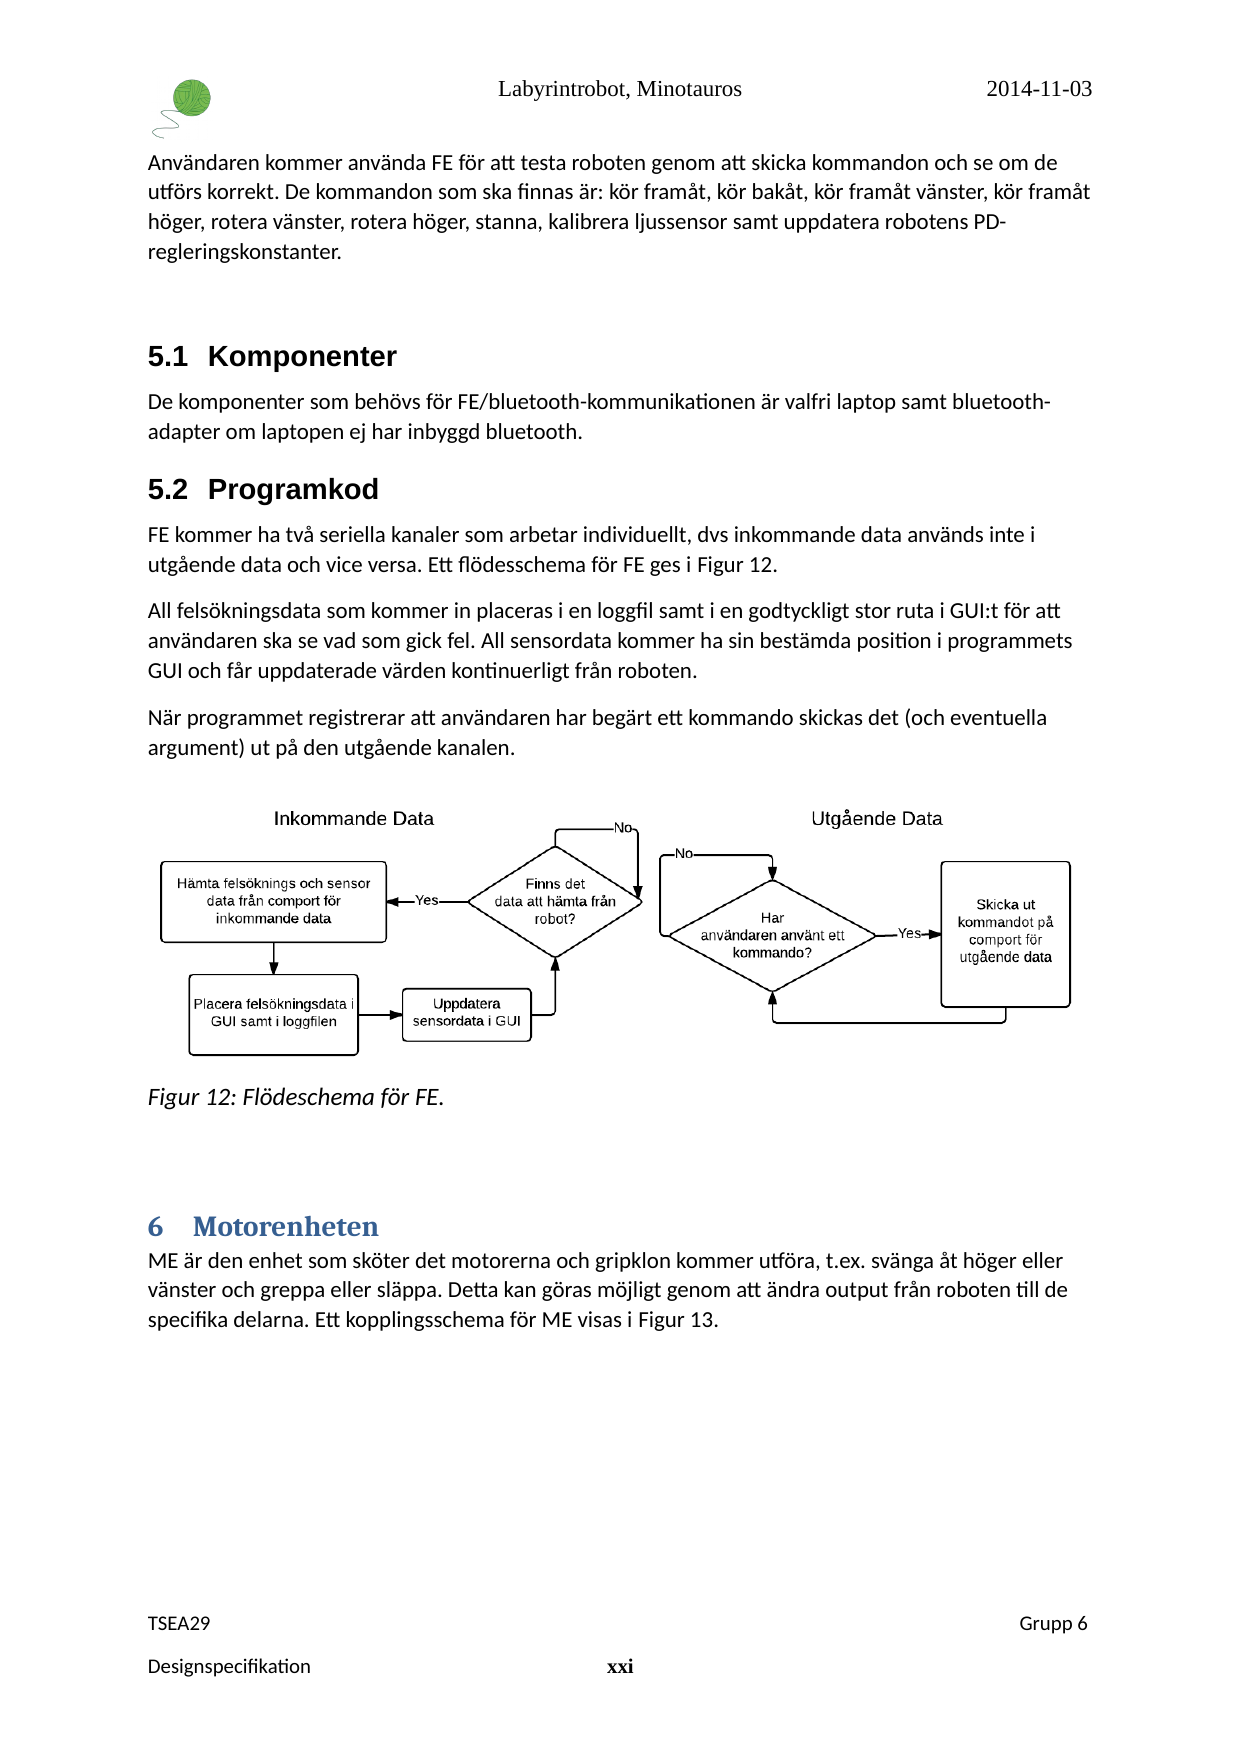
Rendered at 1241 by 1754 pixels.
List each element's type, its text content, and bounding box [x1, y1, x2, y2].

text När programmet registrerar att användaren har begärt ett kommando skickas det (och eventuella argument) ut på den utgående kanalen. [148, 703, 1093, 761]
picture [147, 792, 1093, 1079]
text De komponenter som behövs för FE/bluetooth-kommunikationen är valfri laptop samt bluetooth-adapter om laptopen ej har inbyggd bluetooth. [148, 387, 1093, 445]
subtitle Programkod [148, 472, 1093, 505]
picture [150, 76, 214, 141]
text Användaren kommer använda FE för att testa roboten genom att skicka kommandon och se om de utförs korrekt. De kommandon som ska finnas är: kör framåt, kör bakåt, kör framåt vänster, kör framåt höger, rotera vänster, rotera höger, stanna, kalibrera ljussensor samt uppdatera robotens PD-regleringskonstanter. [148, 148, 1093, 265]
text All felsökningsdata som kommer in placeras i en loggfil samt i en godtyckligt stor ruta i GUI:t för att användaren ska se vad som gick fel. All sensordata kommer ha sin bestämda position i programmets GUI och får uppdaterade värden kontinuerligt från roboten. [148, 597, 1093, 684]
subtitle Komponenter [148, 339, 1093, 372]
text FE kommer ha två seriella kanaler som arbetar individuellt, dvs inkommande data används inte i utgående data och vice versa. Ett flödesschema för FE ges i Figur 12. [148, 520, 1093, 578]
text ME är den enhet som sköter det motorerna och gripklon kommer utföra, t.ex. svänga åt höger eller vänster och greppa eller släppa. Detta kan göras möjligt genom att ändra output från roboten till de specifika delarna. Ett kopplingsschema för ME visas i Figur 13. [148, 1246, 1093, 1333]
text Figur 12: Flödeschema för FE. [148, 1079, 1093, 1111]
subtitle Motorenheten [148, 1210, 1093, 1243]
